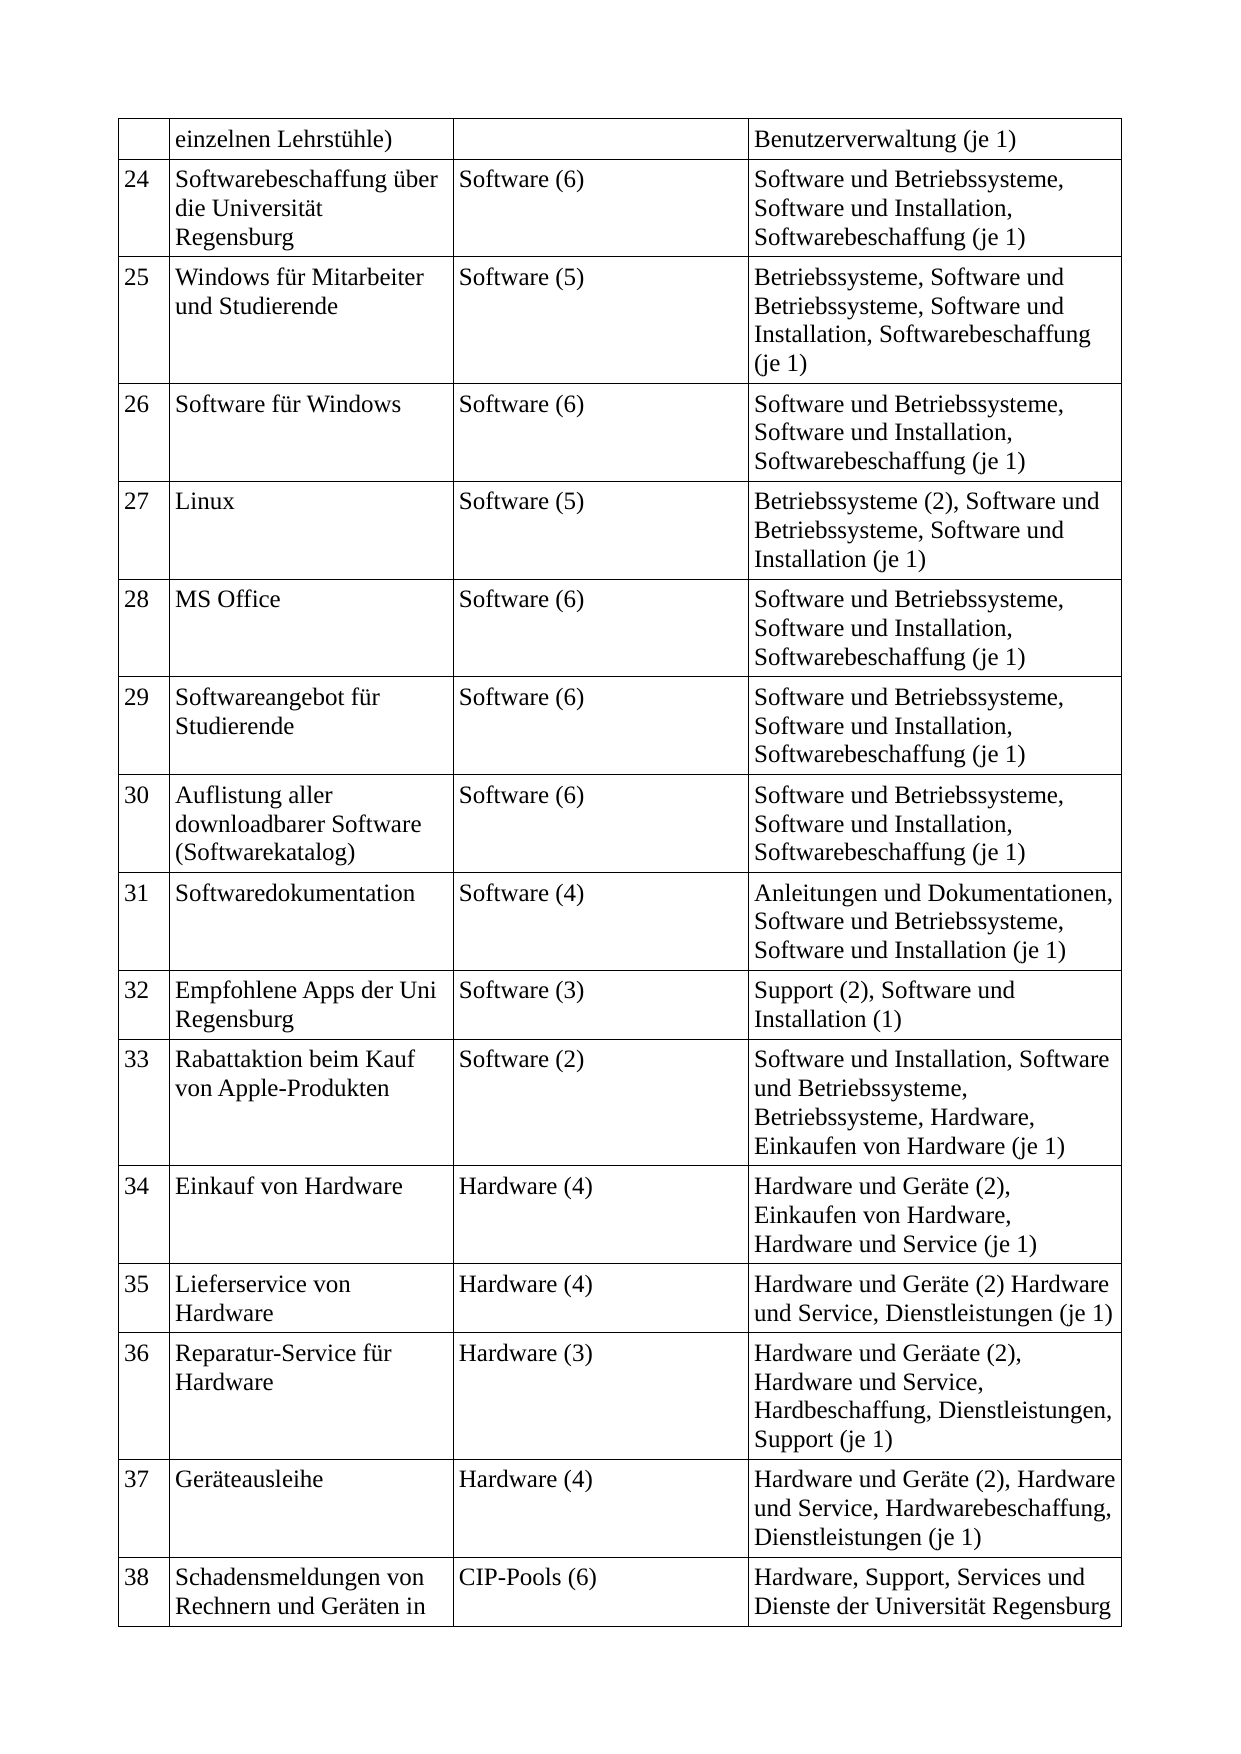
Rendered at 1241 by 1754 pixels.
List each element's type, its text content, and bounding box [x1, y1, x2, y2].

table_cell 29 [119, 677, 169, 774]
table_cell Lieferservice von Hardware [170, 1264, 453, 1332]
table_cell Software für Windows [170, 384, 453, 481]
table_cell Software und Betriebssysteme, Software und Installation, Softwarebeschaffung (je 1) [749, 677, 1121, 774]
table_cell 30 [119, 775, 169, 872]
table_cell [119, 119, 169, 158]
table_cell einzelnen Lehrstühle) [170, 119, 453, 158]
table_cell Empfohlene Apps der Uni Regensburg [170, 971, 453, 1039]
table_cell Softwarebeschaffung über die Universität Regensburg [170, 160, 453, 256]
table_cell Software und Betriebssysteme, Software und Installation, Softwarebeschaffung (je 1) [749, 160, 1121, 256]
table_cell 38 [119, 1558, 169, 1626]
table_cell Hardware, Support, Services und Dienste der Universität Regensburg [749, 1558, 1121, 1626]
table_cell Software (4) [454, 873, 748, 970]
table_cell 33 [119, 1040, 169, 1165]
table_cell Schadensmeldungen von Rechnern und Geräten in [170, 1558, 453, 1626]
table_cell Hardware und Geräate (2), Hardware und Service, Hardbeschaffung, Dienstleistungen, Support (je 1) [749, 1333, 1121, 1459]
table_cell Software (6) [454, 677, 748, 774]
table_cell Hardware und Geräte (2) Hardware und Service, Dienstleistungen (je 1) [749, 1264, 1121, 1332]
table_cell 31 [119, 873, 169, 970]
table_cell Einkauf von Hardware [170, 1166, 453, 1263]
table_cell Software (5) [454, 482, 748, 578]
table_cell Geräteausleihe [170, 1460, 453, 1557]
table_cell Software (6) [454, 775, 748, 872]
table_cell Anleitungen und Dokumentationen, Software und Betriebssysteme, Software und Installation (je 1) [749, 873, 1121, 970]
table_cell Software und Installation, Software und Betriebssysteme, Betriebssysteme, Hardware, Einkaufen von Hardware (je 1) [749, 1040, 1121, 1165]
table_cell Hardware (4) [454, 1460, 748, 1557]
table_cell Betriebssysteme, Software und Betriebssysteme, Software und Installation, Softwarebeschaffung (je 1) [749, 257, 1121, 383]
table_cell Software (6) [454, 580, 748, 676]
table_cell 24 [119, 160, 169, 256]
table_cell Hardware und Geräte (2), Hardware und Service, Hardwarebeschaffung, Dienstleistungen (je 1) [749, 1460, 1121, 1557]
table_cell Software (5) [454, 257, 748, 383]
table_cell Auflistung aller downloadbarer Software (Softwarekatalog) [170, 775, 453, 872]
table_cell Rabattaktion beim Kauf von Apple-Produkten [170, 1040, 453, 1165]
table_cell Windows für Mitarbeiter und Studierende [170, 257, 453, 383]
table_cell 34 [119, 1166, 169, 1263]
table_cell Support (2), Software und Installation (1) [749, 971, 1121, 1039]
table_cell Software und Betriebssysteme, Software und Installation, Softwarebeschaffung (je 1) [749, 384, 1121, 481]
table_cell Softwaredokumentation [170, 873, 453, 970]
table_cell Linux [170, 482, 453, 578]
table_cell Softwareangebot für Studierende [170, 677, 453, 774]
table_cell 35 [119, 1264, 169, 1332]
table_cell 27 [119, 482, 169, 578]
table_cell 37 [119, 1460, 169, 1557]
table_cell Hardware (4) [454, 1264, 748, 1332]
table_cell 32 [119, 971, 169, 1039]
table_cell 36 [119, 1333, 169, 1459]
table_cell CIP-Pools (6) [454, 1558, 748, 1626]
table_cell Benutzerverwaltung (je 1) [749, 119, 1121, 158]
table_cell Software (2) [454, 1040, 748, 1165]
table_cell [454, 119, 748, 158]
table_cell Software und Betriebssysteme, Software und Installation, Softwarebeschaffung (je 1) [749, 580, 1121, 676]
table_cell Software (6) [454, 384, 748, 481]
table_cell 26 [119, 384, 169, 481]
table_cell 28 [119, 580, 169, 676]
table_cell Software (6) [454, 160, 748, 256]
table_cell Hardware und Geräte (2), Einkaufen von Hardware, Hardware und Service (je 1) [749, 1166, 1121, 1263]
table_cell MS Office [170, 580, 453, 676]
table_cell Hardware (4) [454, 1166, 748, 1263]
table_cell Betriebssysteme (2), Software und Betriebssysteme, Software und Installation (je 1) [749, 482, 1121, 578]
table_cell Reparatur-Service für Hardware [170, 1333, 453, 1459]
table_cell Software (3) [454, 971, 748, 1039]
table_cell 25 [119, 257, 169, 383]
table_cell Hardware (3) [454, 1333, 748, 1459]
table_cell Software und Betriebssysteme, Software und Installation, Softwarebeschaffung (je 1) [749, 775, 1121, 872]
